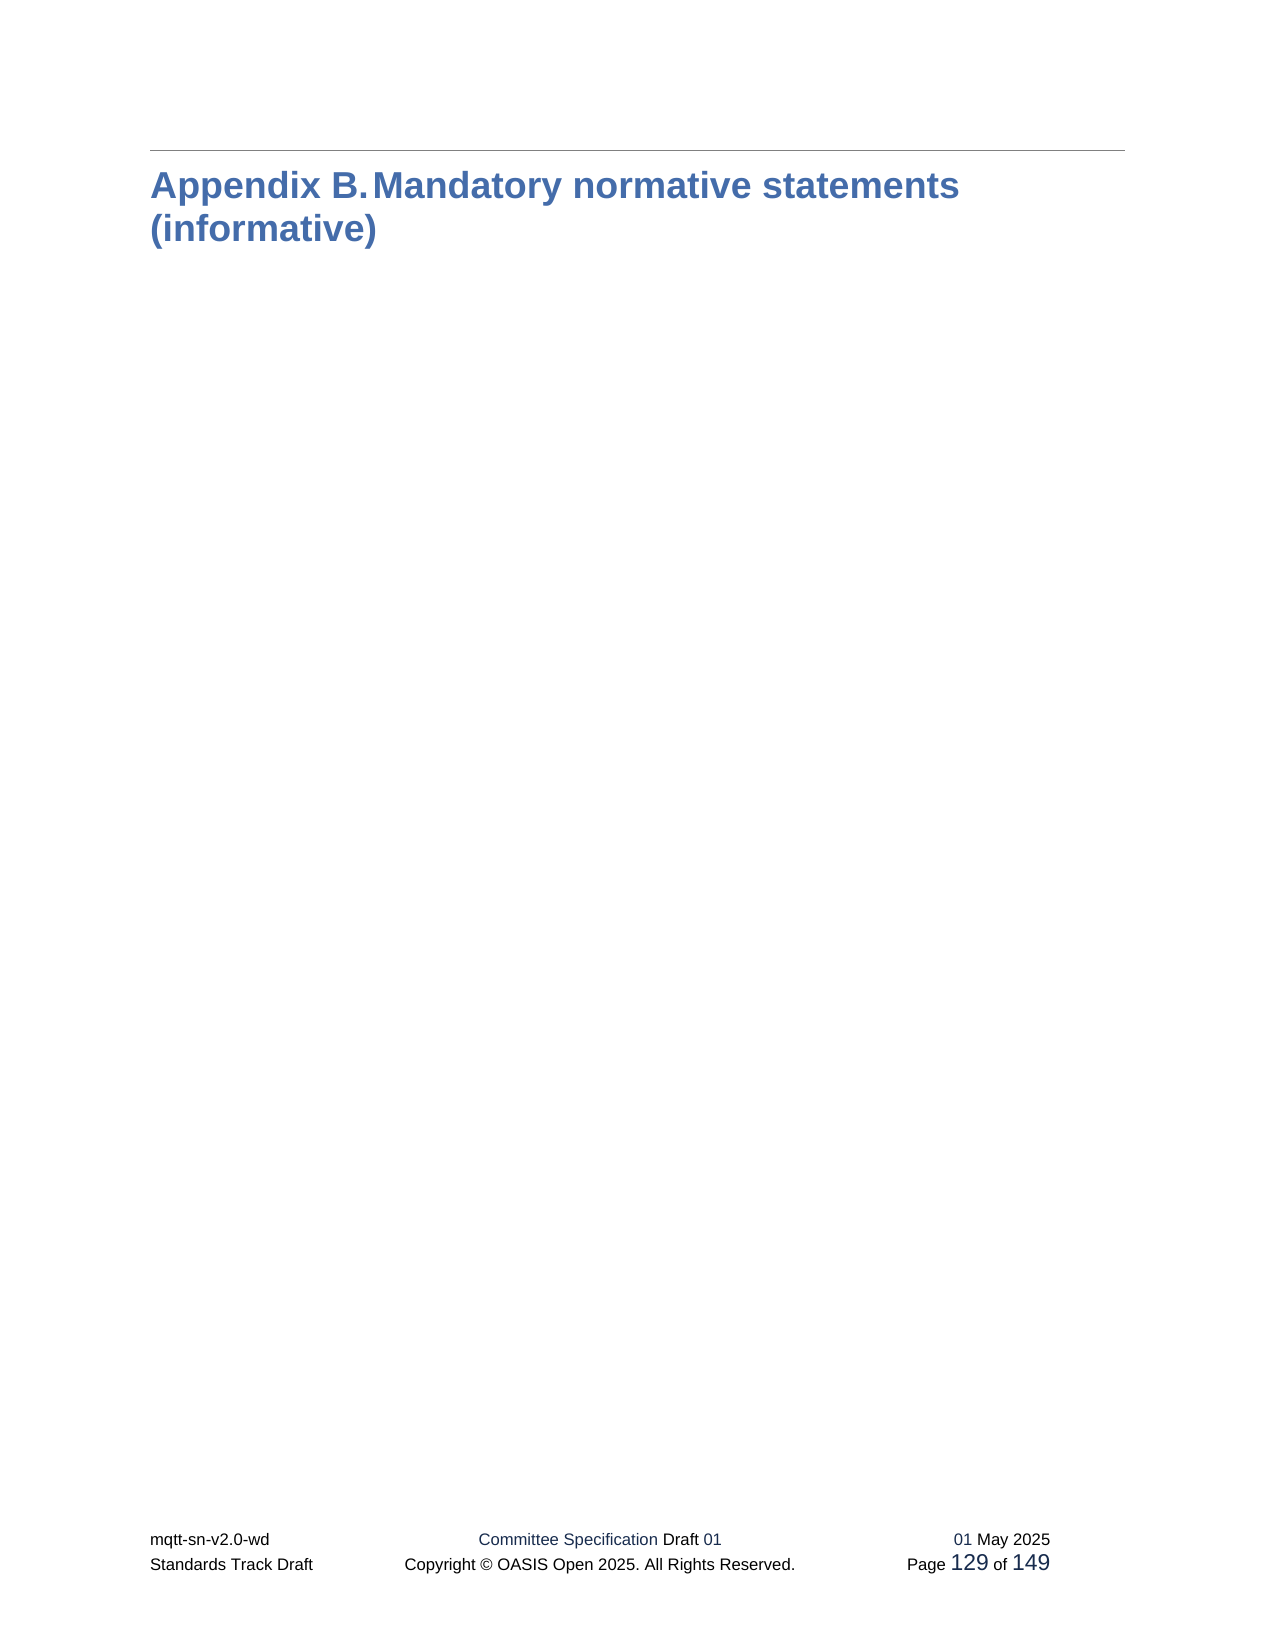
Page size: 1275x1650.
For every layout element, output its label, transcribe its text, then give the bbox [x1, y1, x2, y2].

subtitle Appendix B. Mandatory normative statements (informative) [150, 151, 1125, 250]
